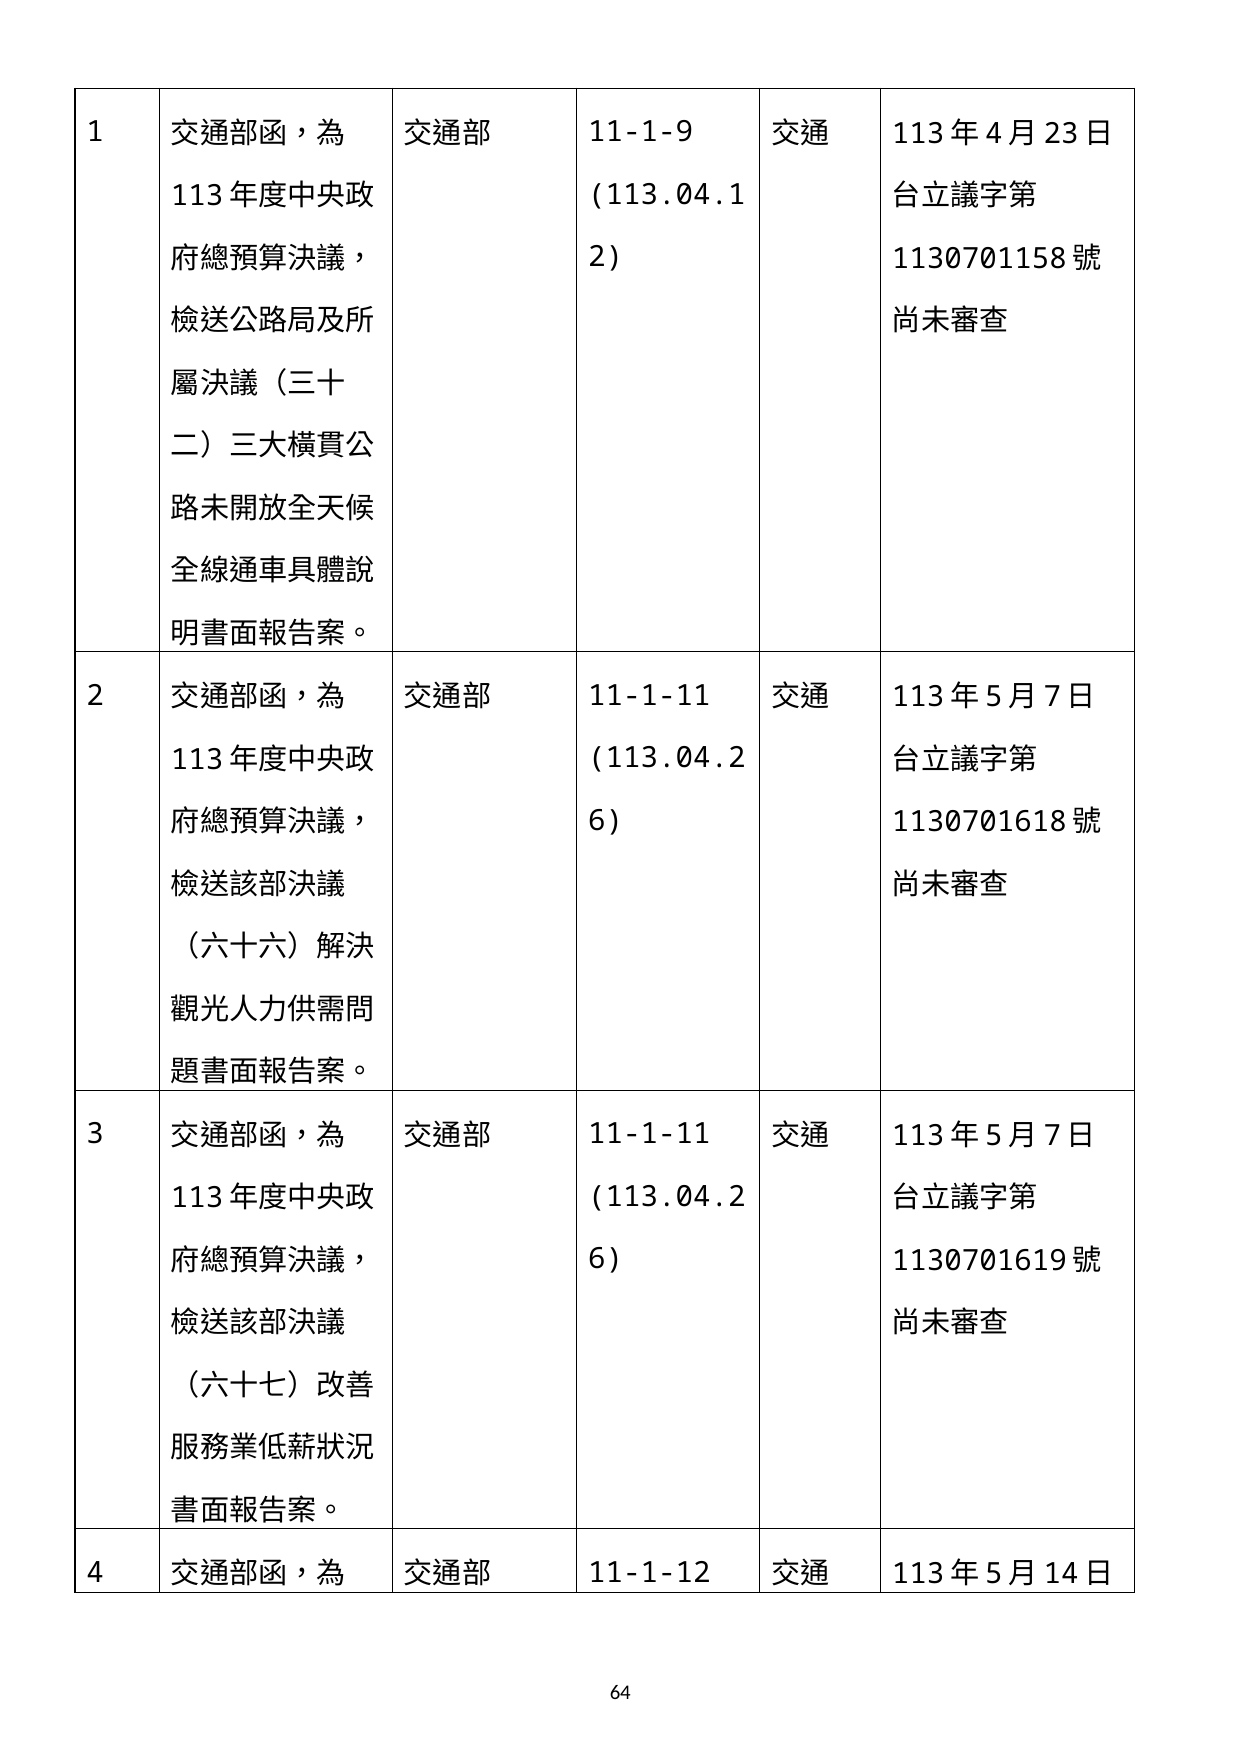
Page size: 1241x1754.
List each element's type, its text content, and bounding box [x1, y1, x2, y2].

table_cell 交通 [760, 1091, 880, 1528]
table_cell 113年5月14日 [881, 1529, 1134, 1592]
table_cell 11-1-11 (113.04.26) [577, 1091, 759, 1528]
table_cell 1 [76, 89, 159, 651]
table_cell 交通部函，為113年度中央政府總預算決議，檢送公路局及所屬決議（三十二）三大橫貫公路未開放全天候全線通車具體說明書面報告案。 [160, 89, 392, 651]
table_cell 交通部函，為113年度中央政府總預算決議，檢送該部決議（六十七）改善服務業低薪狀況書面報告案。 [160, 1091, 392, 1528]
table_cell 交通部 [393, 89, 576, 651]
table_cell 交通部函，為 [160, 1529, 392, 1592]
table_cell 11-1-9 (113.04.12) [577, 89, 759, 651]
table_cell 交通部 [393, 1091, 576, 1528]
table_cell 4 [76, 1529, 159, 1592]
table_cell 113年4月23日 台立議字第1130701158號 尚未審查 [881, 89, 1134, 651]
table_cell 交通 [760, 652, 880, 1090]
table_cell 11-1-11 (113.04.26) [577, 652, 759, 1090]
table_cell 交通部函，為113年度中央政府總預算決議，檢送該部決議（六十六）解決觀光人力供需問題書面報告案。 [160, 652, 392, 1090]
table_cell 2 [76, 652, 159, 1090]
table_cell 交通 [760, 89, 880, 651]
table_cell 11-1-12 [577, 1529, 759, 1592]
table_cell 113年5月7日 台立議字第1130701619號 尚未審查 [881, 1091, 1134, 1528]
table_cell 113年5月7日 台立議字第1130701618號 尚未審查 [881, 652, 1134, 1090]
table_cell 交通部 [393, 1529, 576, 1592]
table_cell 交通 [760, 1529, 880, 1592]
table_cell 3 [76, 1091, 159, 1528]
table_cell 交通部 [393, 652, 576, 1090]
